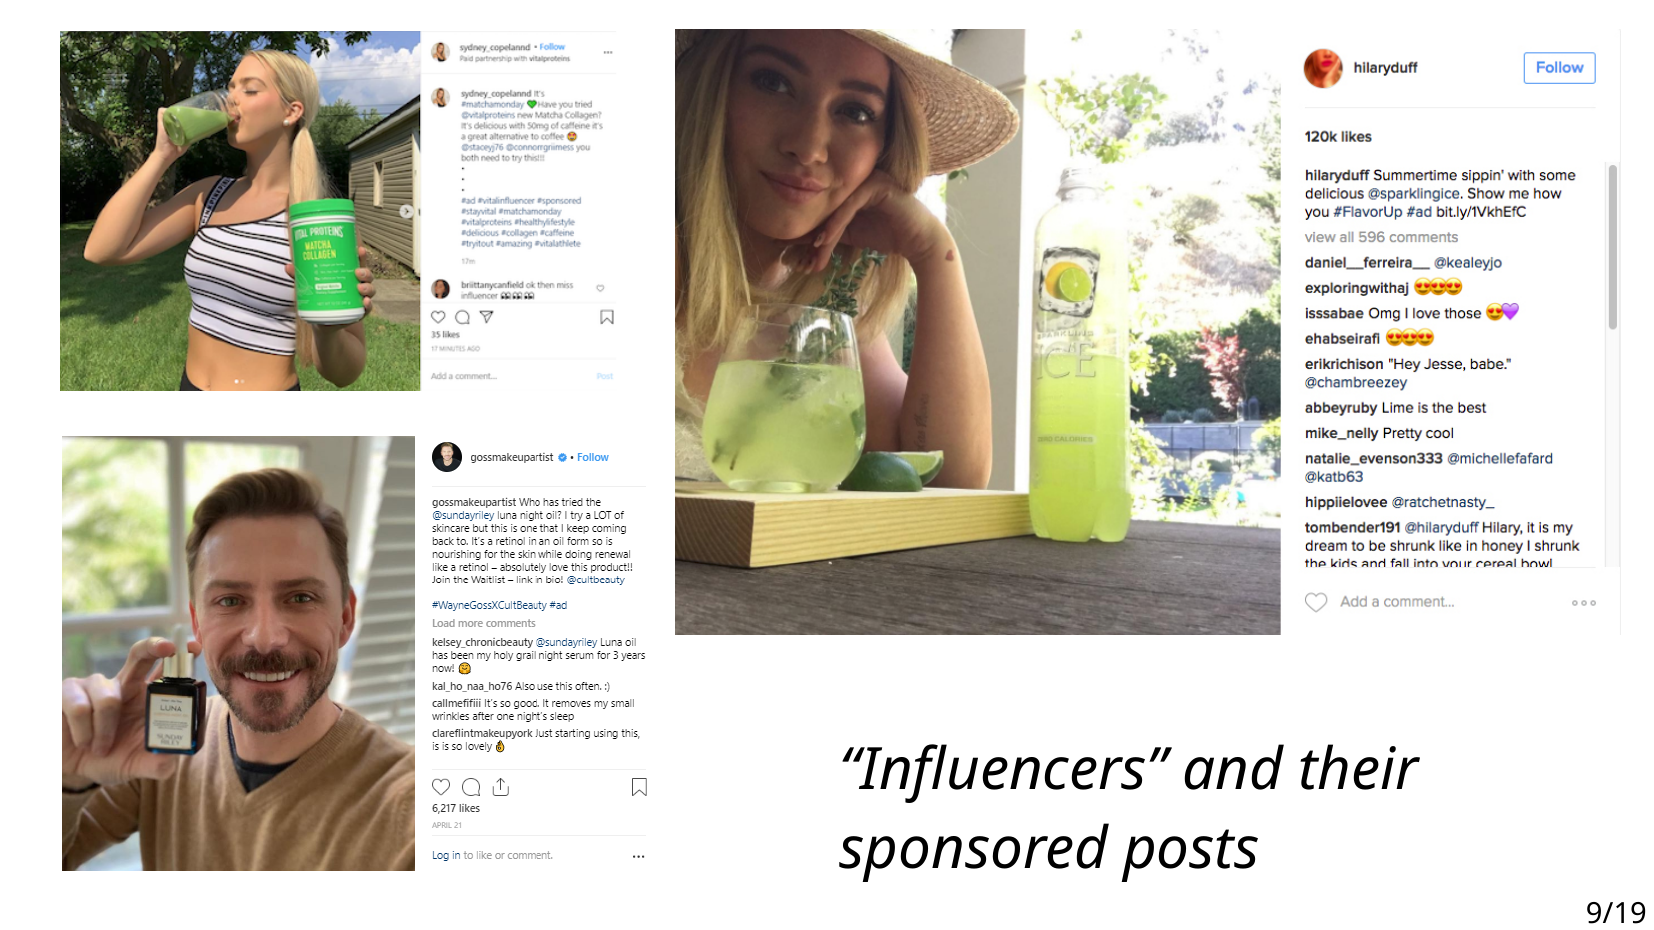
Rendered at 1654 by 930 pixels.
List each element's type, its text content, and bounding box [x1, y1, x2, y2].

picture [60, 31, 617, 391]
picture [675, 29, 1621, 635]
text_box “Influencers” and their sponsored posts [825, 720, 1516, 871]
picture [60, 434, 656, 872]
